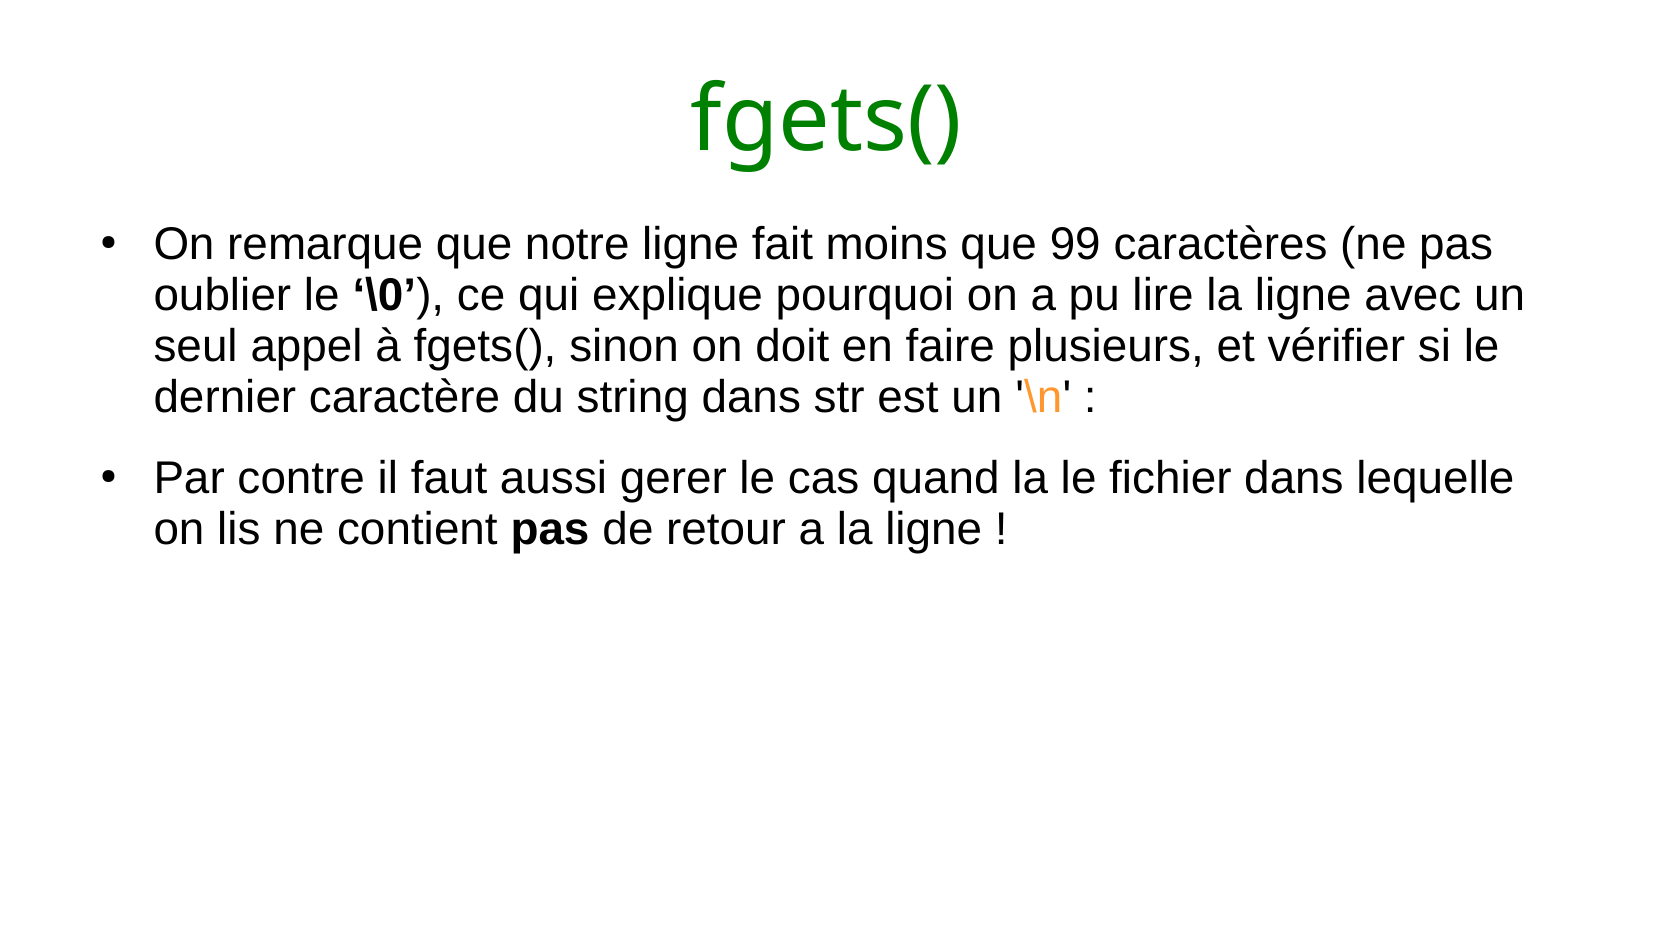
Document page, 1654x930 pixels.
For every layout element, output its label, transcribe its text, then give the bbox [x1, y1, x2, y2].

list On remarque que notre ligne fait moins que 99 caractères (ne pas oublier le ‘\0’), ce qui explique pourquoi on a pu lire la ligne avec un seul appel à fgets(), sinon on doit en faire plusieurs, et vérifier si le dernier caractère du string dans str est un '\n' : Par contre il faut aussi gerer le cas quand la le fichier dans lequelle on lis ne contient pas de retour a la ligne ! [82, 217, 1571, 884]
title fgets() [82, 37, 1571, 193]
